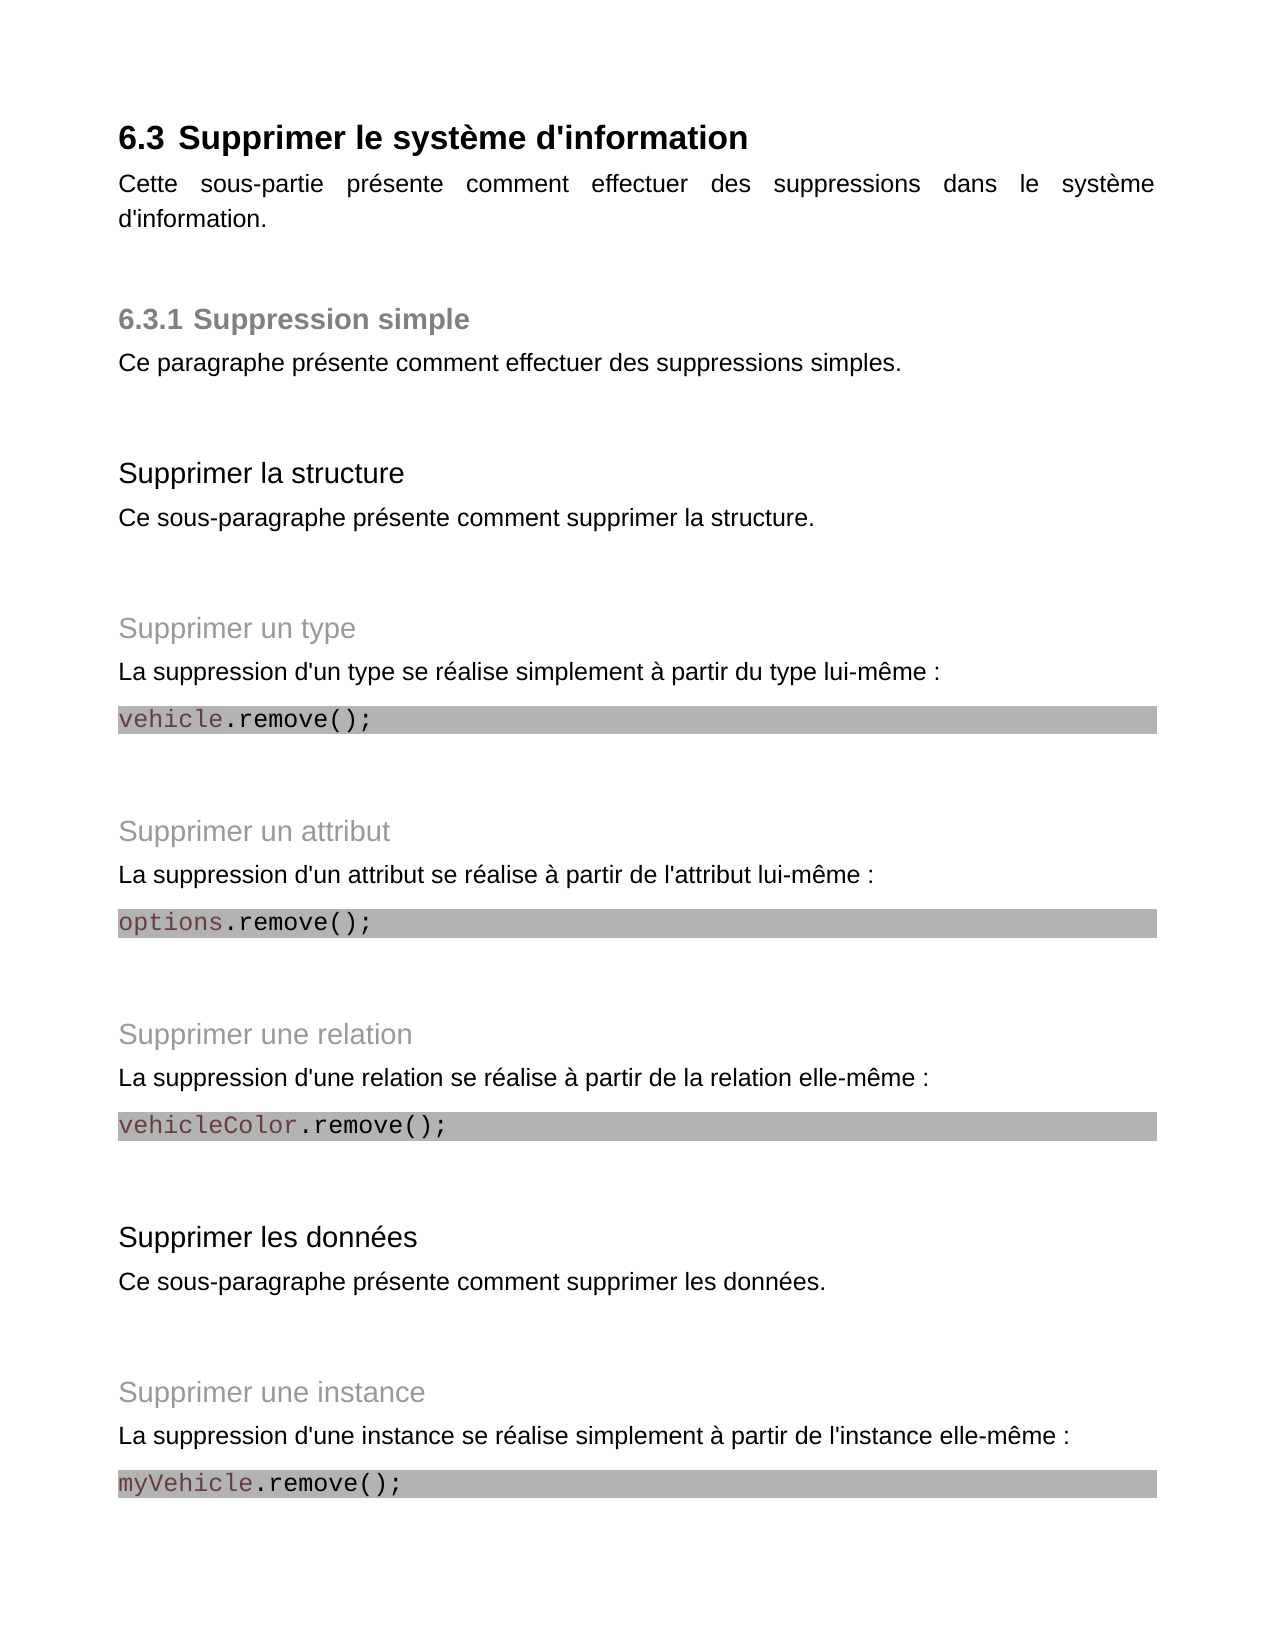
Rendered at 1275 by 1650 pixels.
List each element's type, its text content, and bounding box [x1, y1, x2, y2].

text La suppression d'un type se réalise simplement à partir du type lui-même : [118, 657, 1157, 686]
subtitle Supprimer une instance [118, 1375, 1157, 1408]
text La suppression d'une instance se réalise simplement à partir de l'instance elle-même : [118, 1421, 1157, 1450]
subtitle Supprimer le système d'information [118, 118, 1157, 157]
text La suppression d'un attribut se réalise à partir de l'attribut lui-même : [118, 860, 1157, 889]
text vehicle.remove(); [118, 706, 1157, 734]
text vehicleColor.remove(); [118, 1112, 1157, 1141]
text Ce sous-paragraphe présente comment supprimer les données. [118, 1266, 1157, 1295]
subtitle Supprimer un type [118, 611, 1157, 644]
text Ce paragraphe présente comment effectuer des suppressions simples. [118, 348, 1157, 377]
subtitle Supprimer un attribut [118, 814, 1157, 848]
text Cette sous-partie présente comment effectuer des suppressions dans le système d'information. [118, 169, 1157, 232]
subtitle Supprimer la structure [118, 456, 1157, 490]
subtitle Supprimer les données [118, 1220, 1157, 1254]
subtitle Supprimer une relation [118, 1017, 1157, 1051]
text options.remove(); [118, 909, 1157, 938]
subtitle Suppression simple [118, 302, 1157, 335]
text myVehicle.remove(); [118, 1470, 1157, 1498]
text La suppression d'une relation se réalise à partir de la relation elle-même : [118, 1063, 1157, 1092]
text Ce sous-paragraphe présente comment supprimer la structure. [118, 502, 1157, 531]
